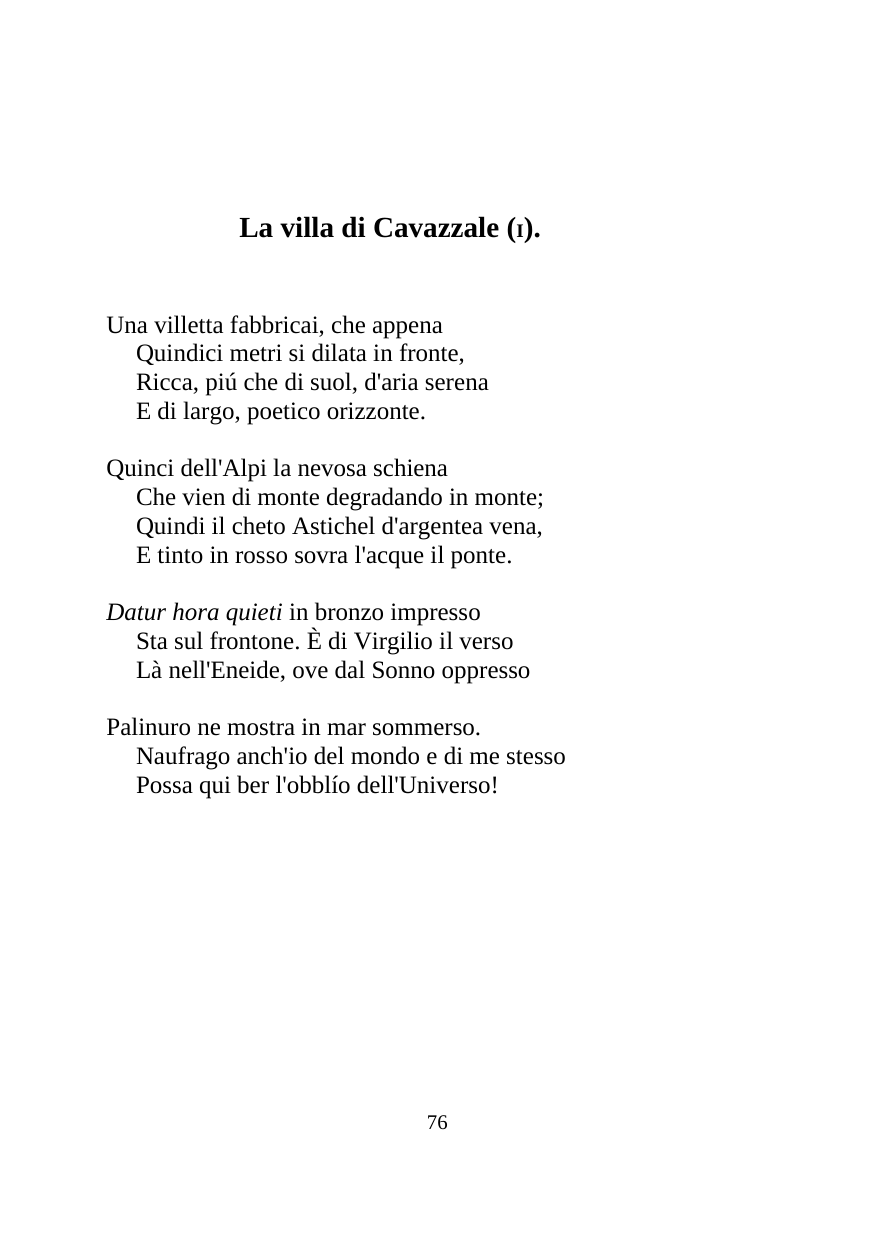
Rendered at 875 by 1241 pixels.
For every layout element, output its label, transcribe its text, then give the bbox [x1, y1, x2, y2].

subtitle La villa di Cavazzale (i). [106, 210, 768, 243]
text Quinci dell'Alpi la nevosa schiena [106, 453, 768, 482]
text Datur hora quieti in bronzo impresso [106, 597, 768, 626]
text Palinuro ne mostra in mar sommerso. [106, 712, 768, 741]
text Quindici metri si dilata in fronte, [106, 338, 768, 367]
text E tinto in rosso sovra l'acque il ponte. [106, 540, 768, 568]
text Possa qui ber l'obblío dell'Universo! [106, 770, 768, 798]
text Sta sul frontone. È di Virgilio il verso [106, 626, 768, 655]
text Una villetta fabbricai, che appena [106, 310, 768, 338]
text Naufrago anch'io del mondo e di me stesso [106, 741, 768, 770]
text Quindi il cheto Astichel d'argentea vena, [106, 511, 768, 540]
text Che vien di monte degradando in monte; [106, 482, 768, 511]
text Là nell'Eneide, ove dal Sonno oppresso [106, 655, 768, 683]
text Ricca, piú che di suol, d'aria serena [106, 367, 768, 396]
text E di largo, poetico orizzonte. [106, 396, 768, 425]
